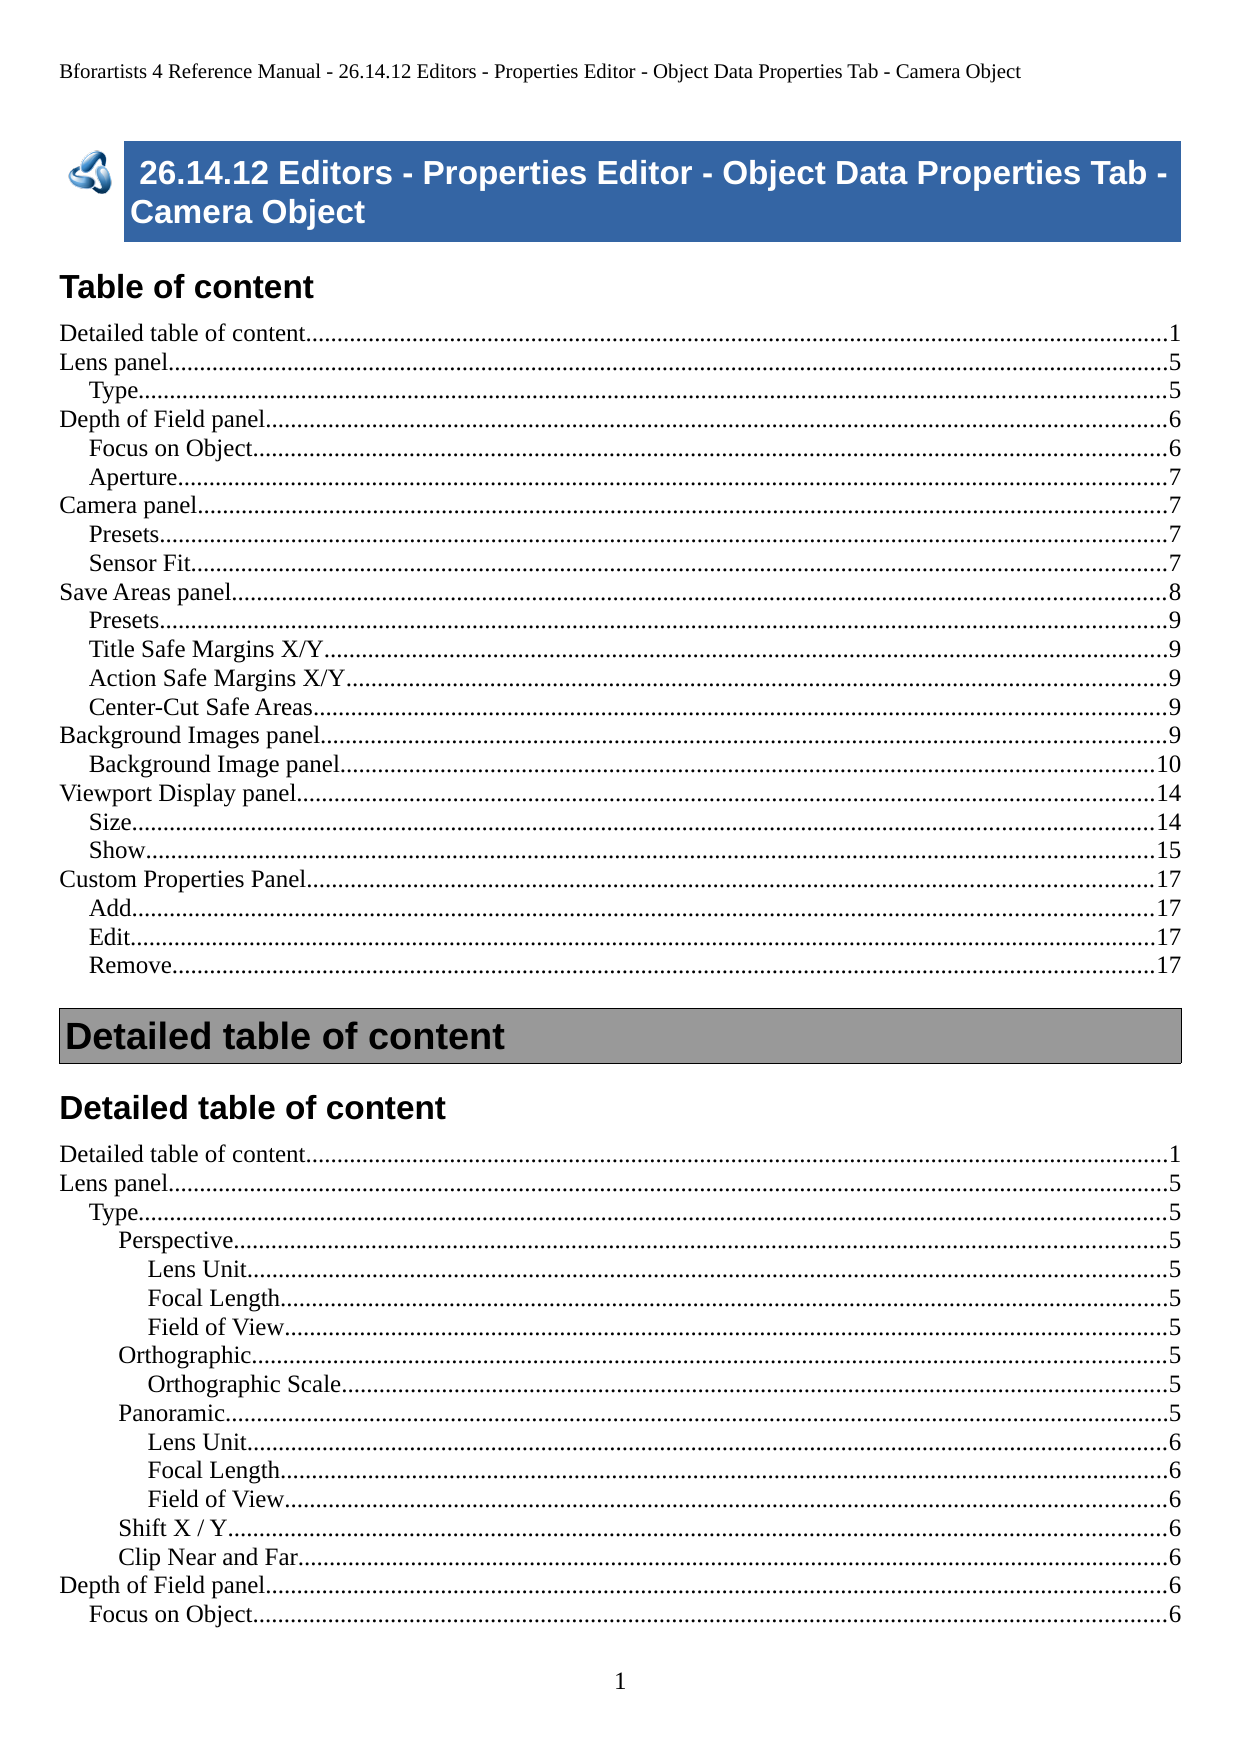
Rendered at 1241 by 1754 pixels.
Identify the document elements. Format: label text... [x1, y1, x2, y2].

text Focus on Object 6 [88, 433, 1181, 462]
text Background Image panel 10 [88, 749, 1181, 778]
text Viewport Display panel 14 [59, 778, 1181, 807]
text Focal Length 5 [147, 1283, 1181, 1312]
text Depth of Field panel 6 [59, 1570, 1181, 1599]
table_header Detailed table of content [60, 1009, 1181, 1063]
subtitle Table of content [59, 267, 1181, 305]
text Action Safe Margins X/Y 9 [88, 663, 1181, 692]
text Clip Near and Far 6 [118, 1542, 1181, 1570]
text Save Areas panel 8 [59, 577, 1181, 605]
text Title Safe Margins X/Y 9 [88, 634, 1181, 663]
text Presets 9 [88, 605, 1181, 634]
text Edit 17 [88, 922, 1181, 950]
picture [65, 147, 114, 197]
text Sensor Fit 7 [88, 548, 1181, 577]
text Focus on Object 6 [88, 1599, 1181, 1628]
text Type 5 [88, 1197, 1181, 1225]
text Perspective 5 [118, 1225, 1181, 1254]
text Center-Cut Safe Areas 9 [88, 692, 1181, 720]
text Lens Unit 5 [147, 1254, 1181, 1283]
subtitle Detailed table of content [59, 1088, 1181, 1127]
text Type 5 [88, 375, 1181, 404]
text Detailed table of content 1 [59, 318, 1181, 347]
text Field of View 5 [147, 1312, 1181, 1340]
text Lens panel 5 [59, 347, 1181, 375]
table_header 26.14.12 Editors - Properties Editor - Object Data Properties Tab - Camera Object [124, 141, 1181, 242]
text Lens Unit 6 [147, 1427, 1181, 1455]
text Presets 7 [88, 519, 1181, 548]
text Panoramic 5 [118, 1398, 1181, 1427]
text Add 17 [88, 893, 1181, 922]
text Field of View 6 [147, 1484, 1181, 1513]
text Size 14 [88, 807, 1181, 835]
text Detailed table of content 1 [59, 1139, 1181, 1168]
text Aperture 7 [88, 462, 1181, 490]
table_header [59, 141, 124, 242]
text Shift X / Y 6 [118, 1513, 1181, 1542]
text Camera panel 7 [59, 490, 1181, 519]
text Orthographic Scale 5 [147, 1369, 1181, 1398]
text Custom Properties Panel 17 [59, 864, 1181, 893]
text Focal Length 6 [147, 1455, 1181, 1484]
text Depth of Field panel 6 [59, 404, 1181, 433]
text Orthographic 5 [118, 1340, 1181, 1369]
text Show 15 [88, 835, 1181, 864]
text Background Images panel 9 [59, 720, 1181, 749]
text Lens panel 5 [59, 1168, 1181, 1197]
text Remove 17 [88, 950, 1181, 979]
